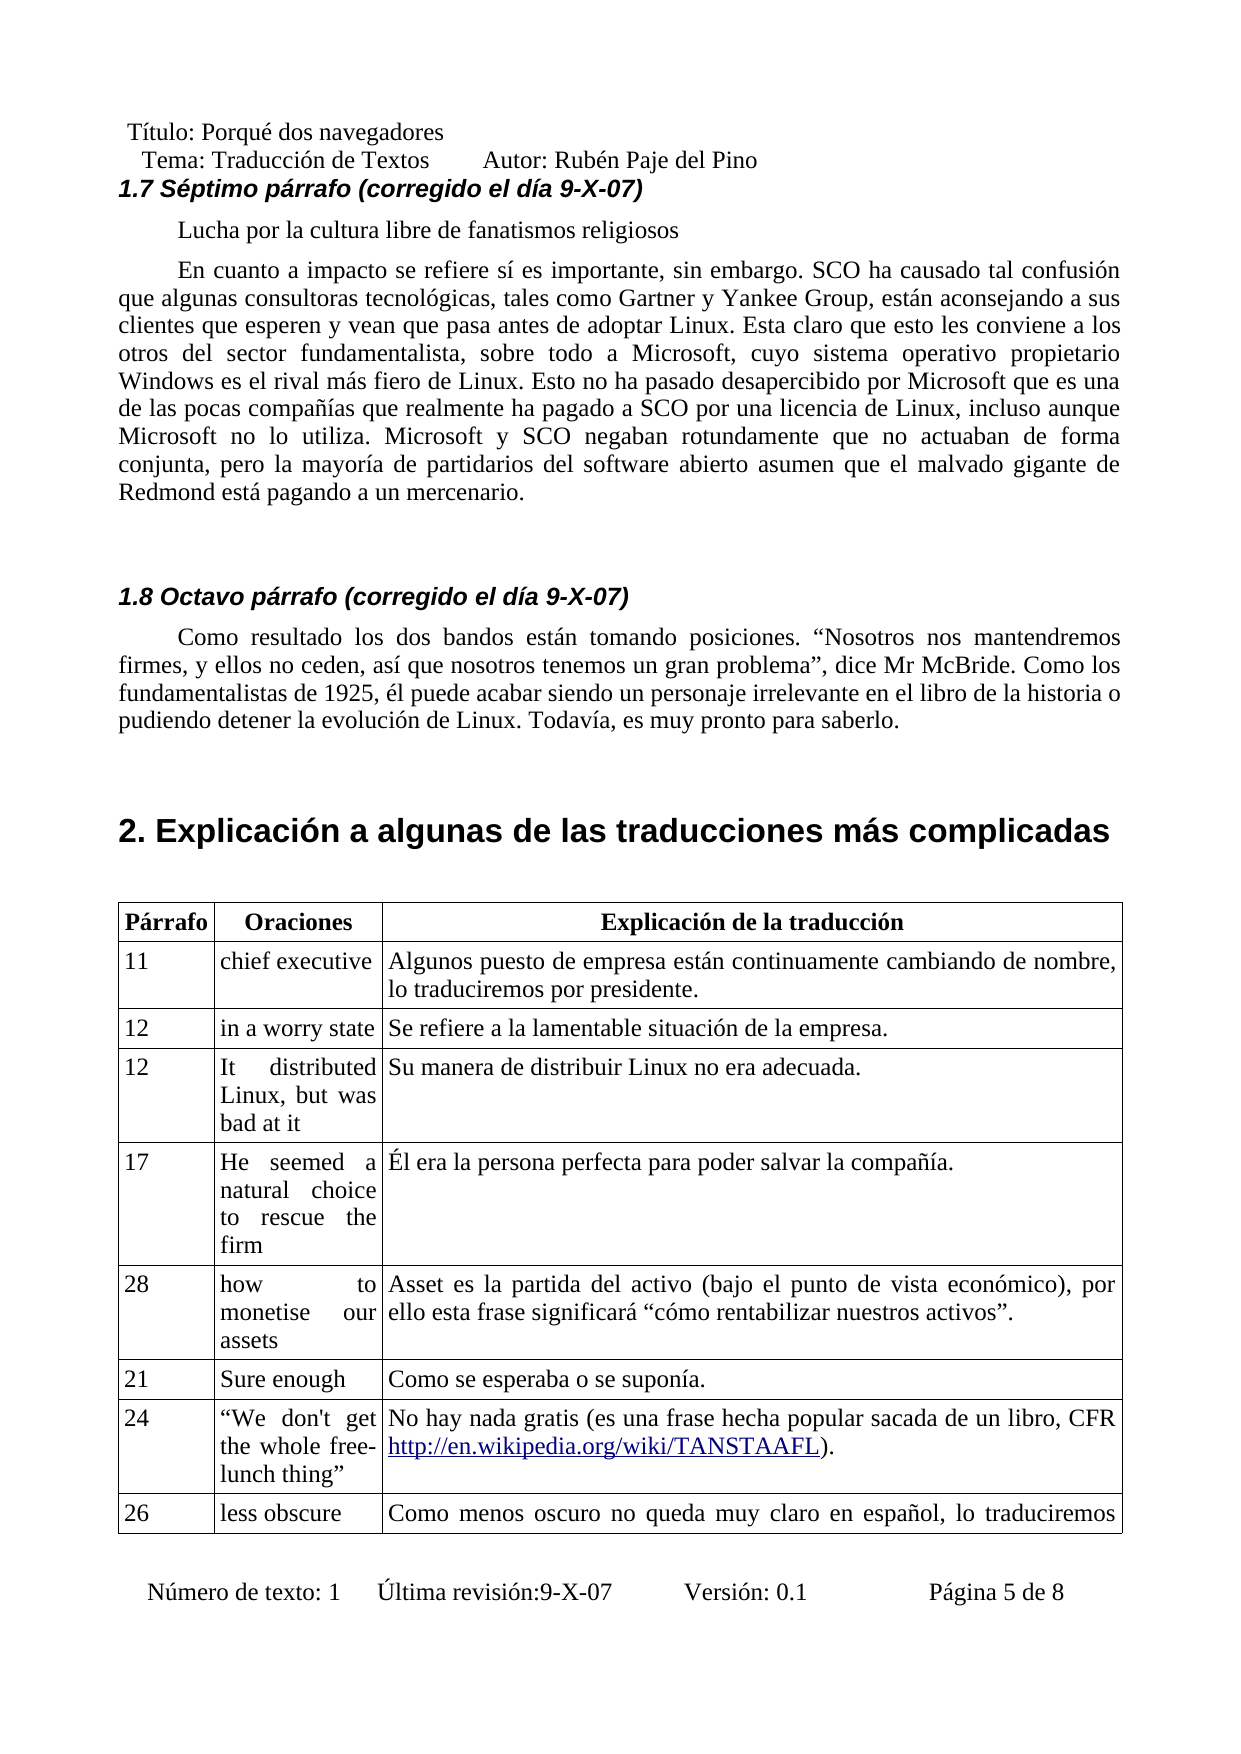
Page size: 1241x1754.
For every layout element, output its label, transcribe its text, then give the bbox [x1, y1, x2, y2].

table_cell 28 [119, 1266, 214, 1359]
subtitle 1.7 Séptimo párrafo (corregido el día 9-X-07) [118, 175, 1122, 203]
table_cell Sure enough [215, 1360, 382, 1398]
table_cell Su manera de distribuir Linux no era adecuada. [383, 1049, 1122, 1142]
table_cell 21 [119, 1360, 214, 1398]
text En cuanto a impacto se refiere sí es importante, sin embargo. SCO ha causado tal confusión que algunas consultoras tecnológicas, tales como Gartner y Yankee Group, están aconsejando a sus clientes que esperen y vean que pasa antes de adoptar Linux. Esta claro que esto les conviene a los otros del sector fundamentalista, sobre todo a Microsoft, cuyo sistema operativo propietario Windows es el rival más fiero de Linux. Esto no ha pasado desapercibido por Microsoft que es una de las pocas compañías que realmente ha pagado a SCO por una licencia de Linux, incluso aunque Microsoft no lo utiliza. Microsoft y SCO negaban rotundamente que no actuaban de forma conjunta, pero la mayoría de partidarios del software abierto asumen que el malvado gigante de Redmond está pagando a un mercenario. [118, 256, 1122, 505]
table_cell “We don't get the whole free-lunch thing” [215, 1400, 382, 1493]
table_cell It distributed Linux, but was bad at it [215, 1049, 382, 1142]
subtitle 2. Explicación a algunas de las traducciones más complicadas [118, 812, 1122, 849]
table_cell how to monetise our assets [215, 1266, 382, 1359]
table_cell 12 [119, 1009, 214, 1047]
table_cell 26 [119, 1494, 214, 1532]
subtitle 1.8 Octavo párrafo (corregido el día 9-X-07) [118, 583, 1122, 611]
table_cell He seemed a natural choice to rescue the firm [215, 1143, 382, 1264]
table_cell less obscure [215, 1494, 382, 1532]
table_cell 24 [119, 1400, 214, 1493]
table_cell Como menos oscuro no queda muy claro en español, lo traduciremos [383, 1494, 1122, 1532]
table_header Oraciones [215, 903, 382, 941]
table_cell Él era la persona perfecta para poder salvar la compañía. [383, 1143, 1122, 1264]
table_cell chief executive [215, 942, 382, 1008]
table_header Explicación de la traducción [383, 903, 1122, 941]
text Como resultado los dos bandos están tomando posiciones. “Nosotros nos mantendremos firmes, y ellos no ceden, así que nosotros tenemos un gran problema”, dice Mr McBride. Como los fundamentalistas de 1925, él puede acabar siendo un personaje irrelevante en el libro de la historia o pudiendo detener la evolución de Linux. Todavía, es muy pronto para saberlo. [118, 623, 1122, 734]
table_cell Asset es la partida del activo (bajo el punto de vista económico), por ello esta frase significará “cómo rentabilizar nuestros activos”. [383, 1266, 1122, 1359]
table_cell Se refiere a la lamentable situación de la empresa. [383, 1009, 1122, 1047]
text Lucha por la cultura libre de fanatismos religiosos [118, 216, 1122, 243]
table_cell 11 [119, 942, 214, 1008]
table_cell Algunos puesto de empresa están continuamente cambiando de nombre, lo traduciremos por presidente. [383, 942, 1122, 1008]
table_header Párrafo [119, 903, 214, 941]
table_cell in a worry state [215, 1009, 382, 1047]
table_cell 17 [119, 1143, 214, 1264]
table_cell 12 [119, 1049, 214, 1142]
table_cell Como se esperaba o se suponía. [383, 1360, 1122, 1398]
table_cell No hay nada gratis (es una frase hecha popular sacada de un libro, CFR http://en.wikipedia.org/wiki/TANSTAAFL). [383, 1400, 1122, 1493]
